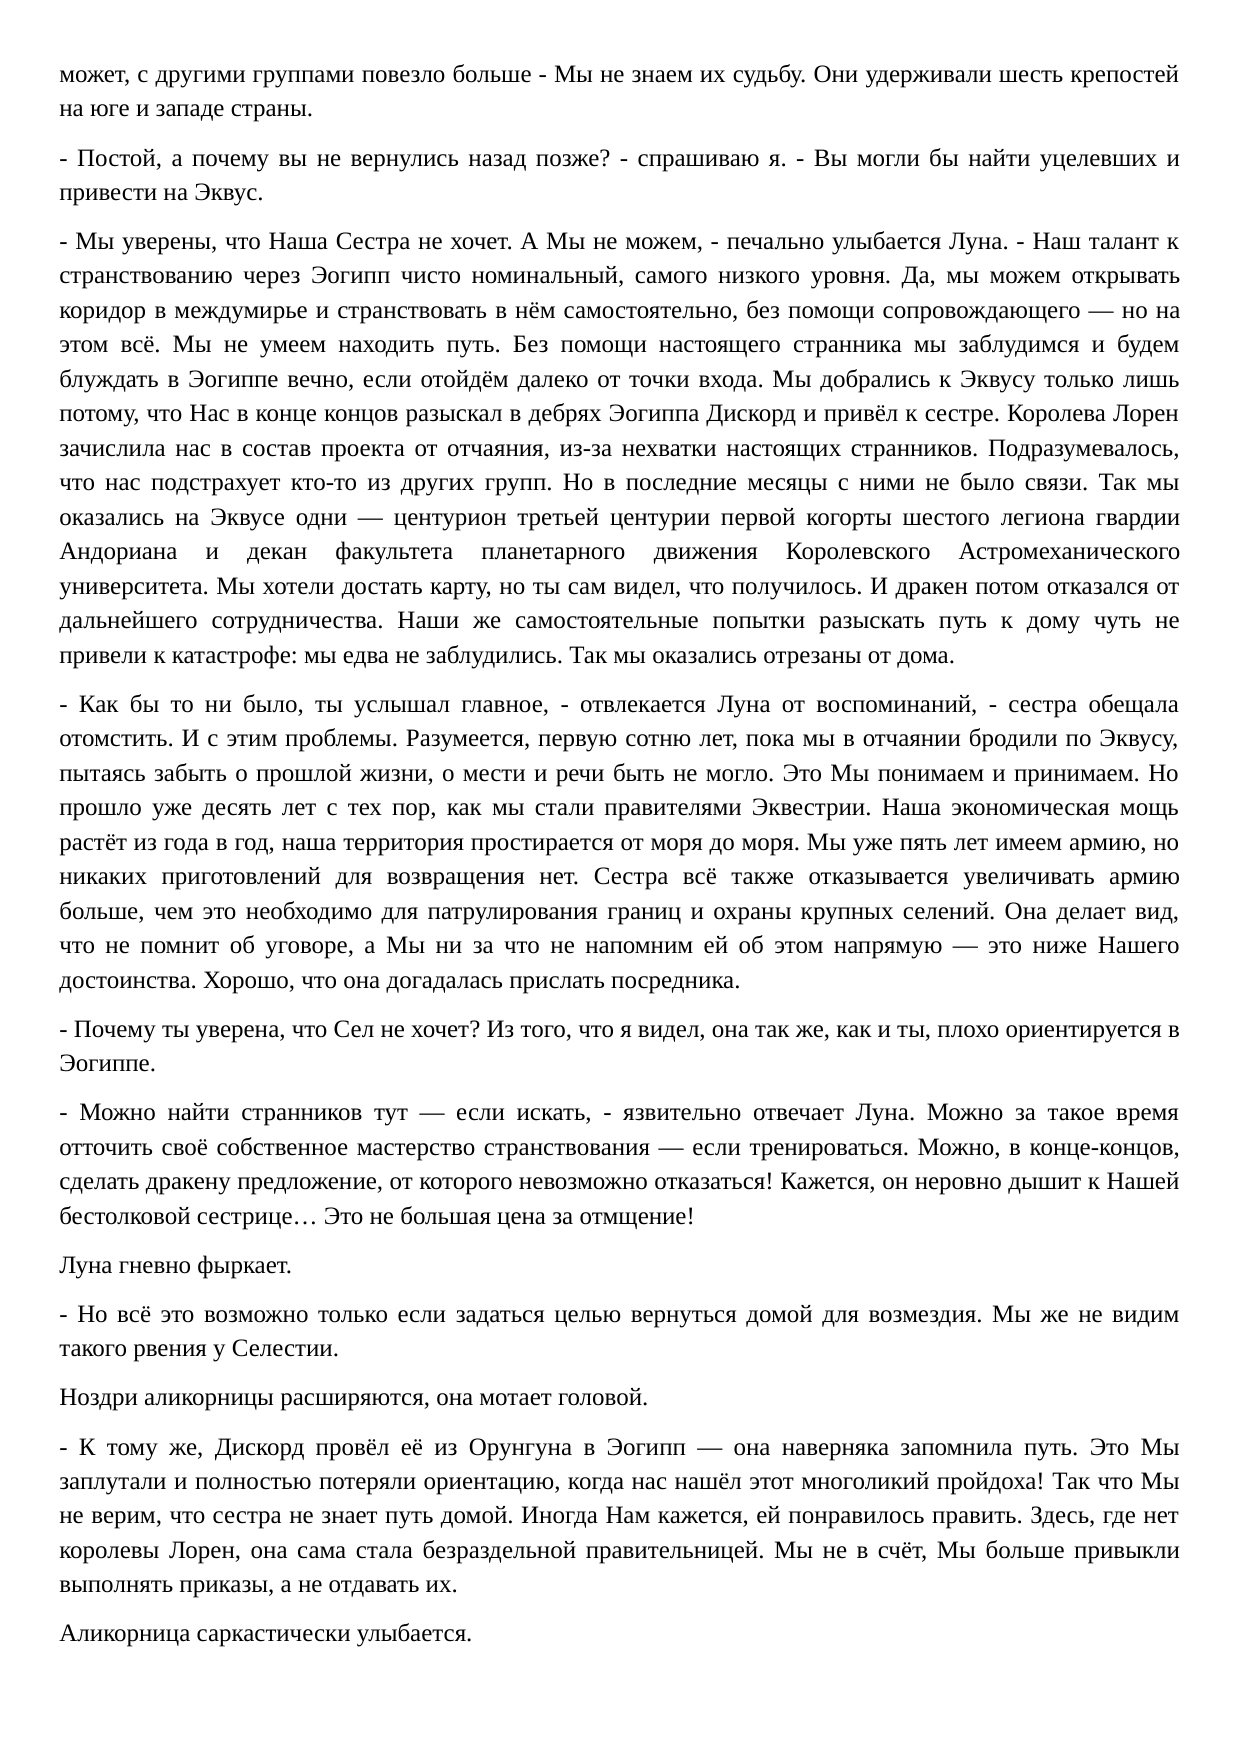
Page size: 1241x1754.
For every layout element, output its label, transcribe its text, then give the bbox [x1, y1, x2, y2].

text Аликорница саркастически улыбается. [59, 1618, 1181, 1647]
text - Можно найти странников тут — если искать, - язвительно отвечает Луна. Можно за такое время отточить своё собственное мастерство странствования — если тренироваться. Можно, в конце-концов, сделать дракену предложение, от которого невозможно отказаться! Кажется, он неровно дышит к Нашей бестолковой сестрице… Это не большая цена за отмщение! [59, 1097, 1181, 1229]
text - Как бы то ни было, ты услышал главное, - отвлекается Луна от воспоминаний, - сестра обещала отомстить. И с этим проблемы. Разумеется, первую сотню лет, пока мы в отчаянии бродили по Эквусу, пытаясь забыть о прошлой жизни, о мести и речи быть не могло. Это Мы понимаем и принимаем. Но прошло уже десять лет с тех пор, как мы стали правителями Эквестрии. Наша экономическая мощь растёт из года в год, наша территория простирается от моря до моря. Мы уже пять лет имеем армию, но никаких приготовлений для возвращения нет. Сестра всё также отказывается увеличивать армию больше, чем это необходимо для патрулирования границ и охраны крупных селений. Она делает вид, что не помнит об уговоре, а Мы ни за что не напомним ей об этом напрямую — это ниже Нашего достоинства. Хорошо, что она догадалась прислать посредника. [59, 689, 1181, 993]
text - К тому же, Дискорд провёл её из Орунгуна в Эогипп — она наверняка запомнила путь. Это Мы заплутали и полностью потеряли ориентацию, когда нас нашёл этот многоликий пройдоха! Так что Мы не верим, что сестра не знает путь домой. Иногда Нам кажется, ей понравилось править. Здесь, где нет королевы Лорен, она сама стала безраздельной правительницей. Мы не в счёт, Мы больше привыкли выполнять приказы, а не отдавать их. [59, 1432, 1181, 1598]
text - Но всё это возможно только если задаться целью вернуться домой для возмездия. Мы же не видим такого рвения у Селестии. [59, 1299, 1181, 1362]
text - Мы уверены, что Наша Сестра не хочет. А Мы не можем, - печально улыбается Луна. - Наш талант к странствованию через Эогипп чисто номинальный, самого низкого уровня. Да, мы можем открывать коридор в междумирье и странствовать в нём самостоятельно, без помощи сопровождающего — но на этом всё. Мы не умеем находить путь. Без помощи настоящего странника мы заблудимся и будем блуждать в Эогиппе вечно, если отойдём далеко от точки входа. Мы добрались к Эквусу только лишь потому, что Нас в конце концов разыскал в дебрях Эогиппа Дискорд и привёл к сестре. Королева Лорен зачислила нас в состав проекта от отчаяния, из-за нехватки настоящих странников. Подразумевалось, что нас подстрахует кто-то из других групп. Но в последние месяцы с ними не было связи. Так мы оказались на Эквусе одни — центурион третьей центурии первой когорты шестого легиона гвардии Андориана и декан факультета планетарного движения Королевского Астромеханического университета. Мы хотели достать карту, но ты сам видел, что получилось. И дракен потом отказался от дальнейшего сотрудничества. Наши же самостоятельные попытки разыскать путь к дому чуть не привели к катастрофе: мы едва не заблудились. Так мы оказались отрезаны от дома. [59, 226, 1181, 669]
text - Почему ты уверена, что Сел не хочет? Из того, что я видел, она так же, как и ты, плохо ориентируется в Эогиппе. [59, 1014, 1181, 1077]
text Луна гневно фыркает. [59, 1250, 1181, 1279]
text может, с другими группами повезло больше - Мы не знаем их судьбу. Они удерживали шесть крепостей на юге и западе страны. [59, 59, 1181, 122]
text - Постой, а почему вы не вернулись назад позже? - спрашиваю я. - Вы могли бы найти уцелевших и привести на Эквус. [59, 143, 1181, 206]
text Ноздри аликорницы расширяются, она мотает головой. [59, 1382, 1181, 1411]
